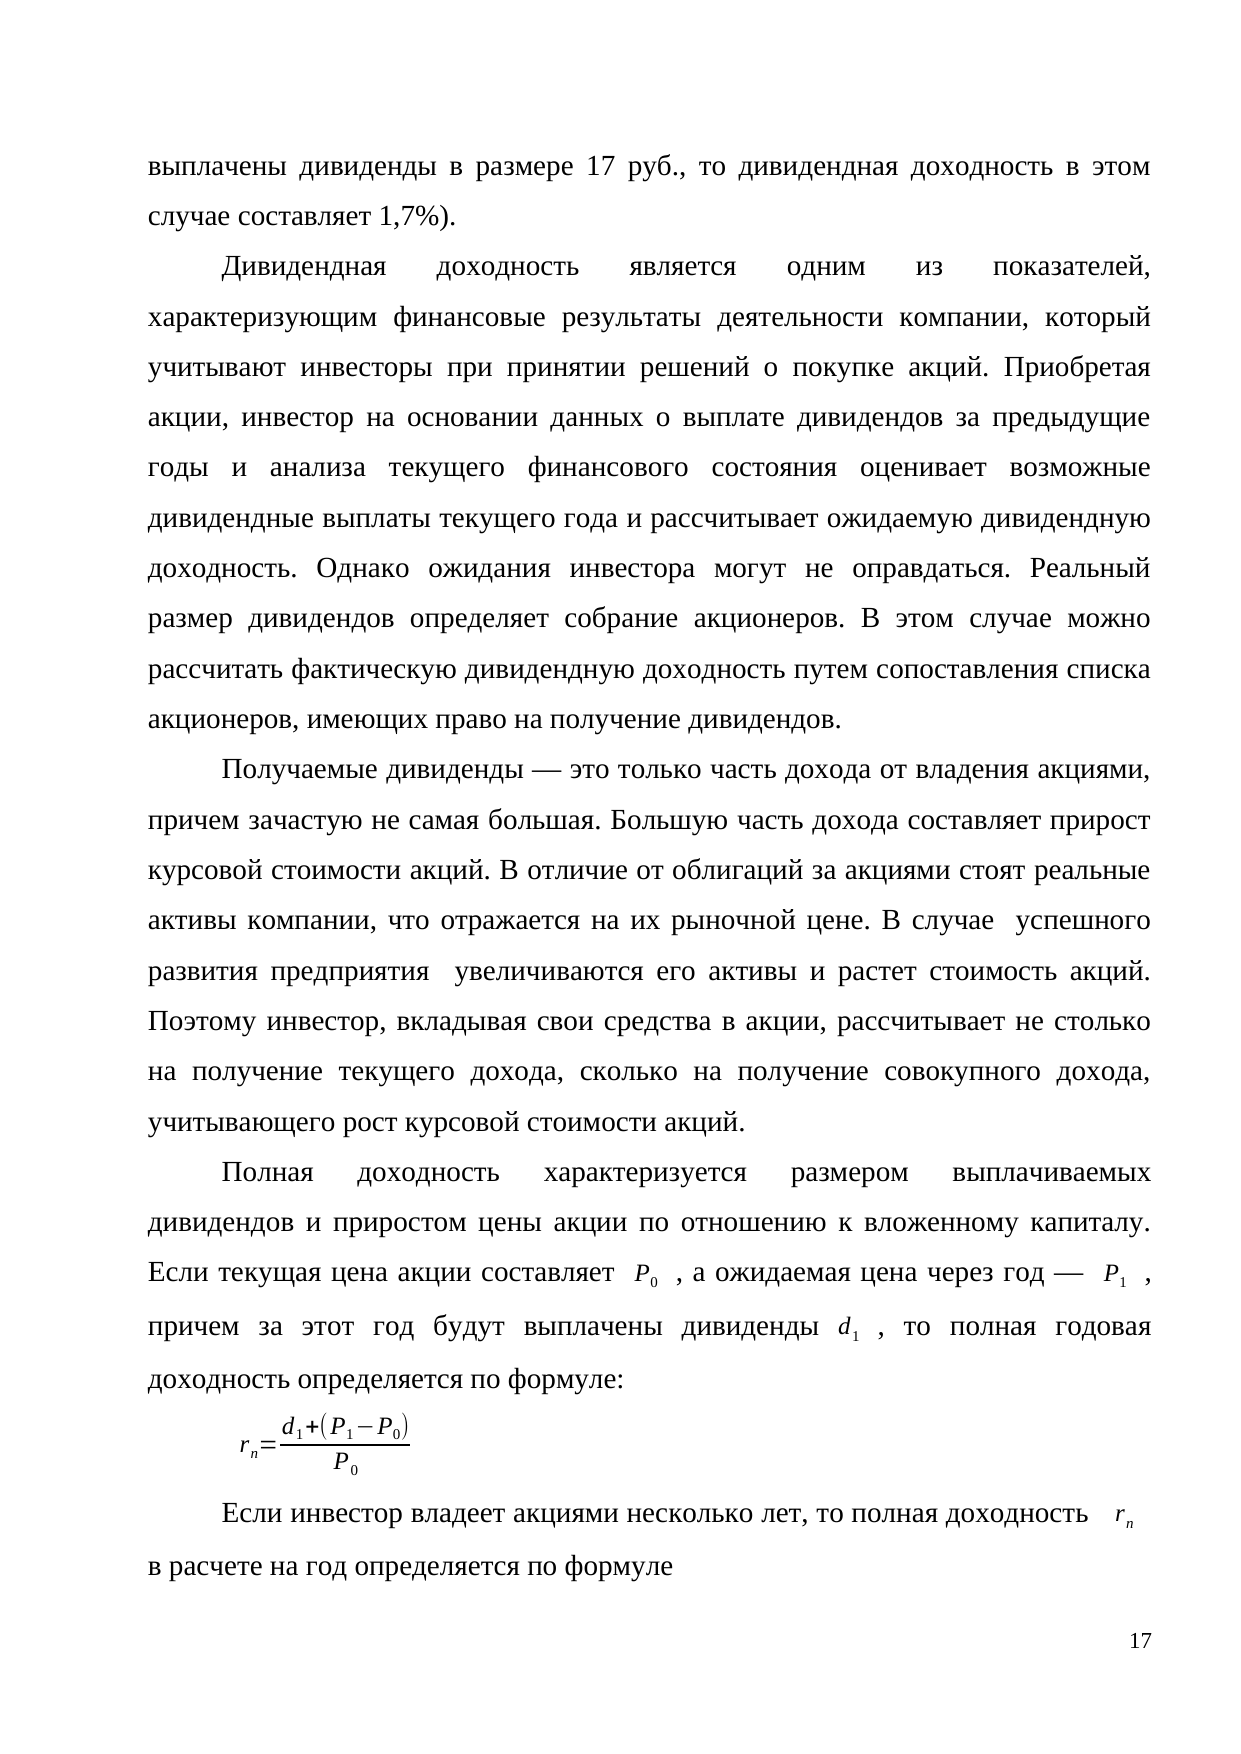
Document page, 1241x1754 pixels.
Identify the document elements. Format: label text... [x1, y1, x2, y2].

text выплачены дивиденды в размере 17 руб., то дивидендная доходность в этом случае составляет 1,7%). [148, 148, 1152, 232]
text Дивидендная доходность является одним из показателей, характеризующим финансовые результаты деятельности компании, который учитывают инвесторы при принятии решений о покупке акций. Приобретая акции, инвестор на основании данных о выплате дивидендов за предыдущие годы и анализа текущего финансового состояния оценивает возможные дивидендные выплаты текущего года и рассчитывает ожидаемую дивидендную доходность. Однако ожидания инвестора могут не оправдаться. Реальный размер дивидендов определяет собрание акционеров. В этом случае можно рассчитать фактическую дивидендную доходность путем сопоставления списка акционеров, имеющих право на получение дивидендов. [148, 248, 1152, 735]
text Если инвестор владеет акциями несколько лет, то полная доходность в расчете на год определяется по формуле [148, 1495, 1152, 1582]
text Получаемые дивиденды — это только часть дохода от владения акциями, причем зачастую не самая большая. Большую часть дохода составляет прирост курсовой стоимости акций. В отличие от облигаций за акциями стоят реальные активы компании, что отражается на их рыночной цене. В случае успешного развития предприятия увеличиваются его активы и растет стоимость акций. Поэтому инвестор, вкладывая свои средства в акции, рассчитывает не столько на получение текущего дохода, сколько на получение совокупного дохода, учитывающего рост курсовой стоимости акций. [148, 751, 1152, 1137]
text Полная доходность характеризуется размером выплачиваемых дивидендов и приростом цены акции по отношению к вложенному капиталу. Если текущая цена акции составляет, а ожидаемая цена через год —, причем за этот год будут выплачены дивиденды, то полная годовая доходность определяется по формуле: [148, 1154, 1152, 1394]
